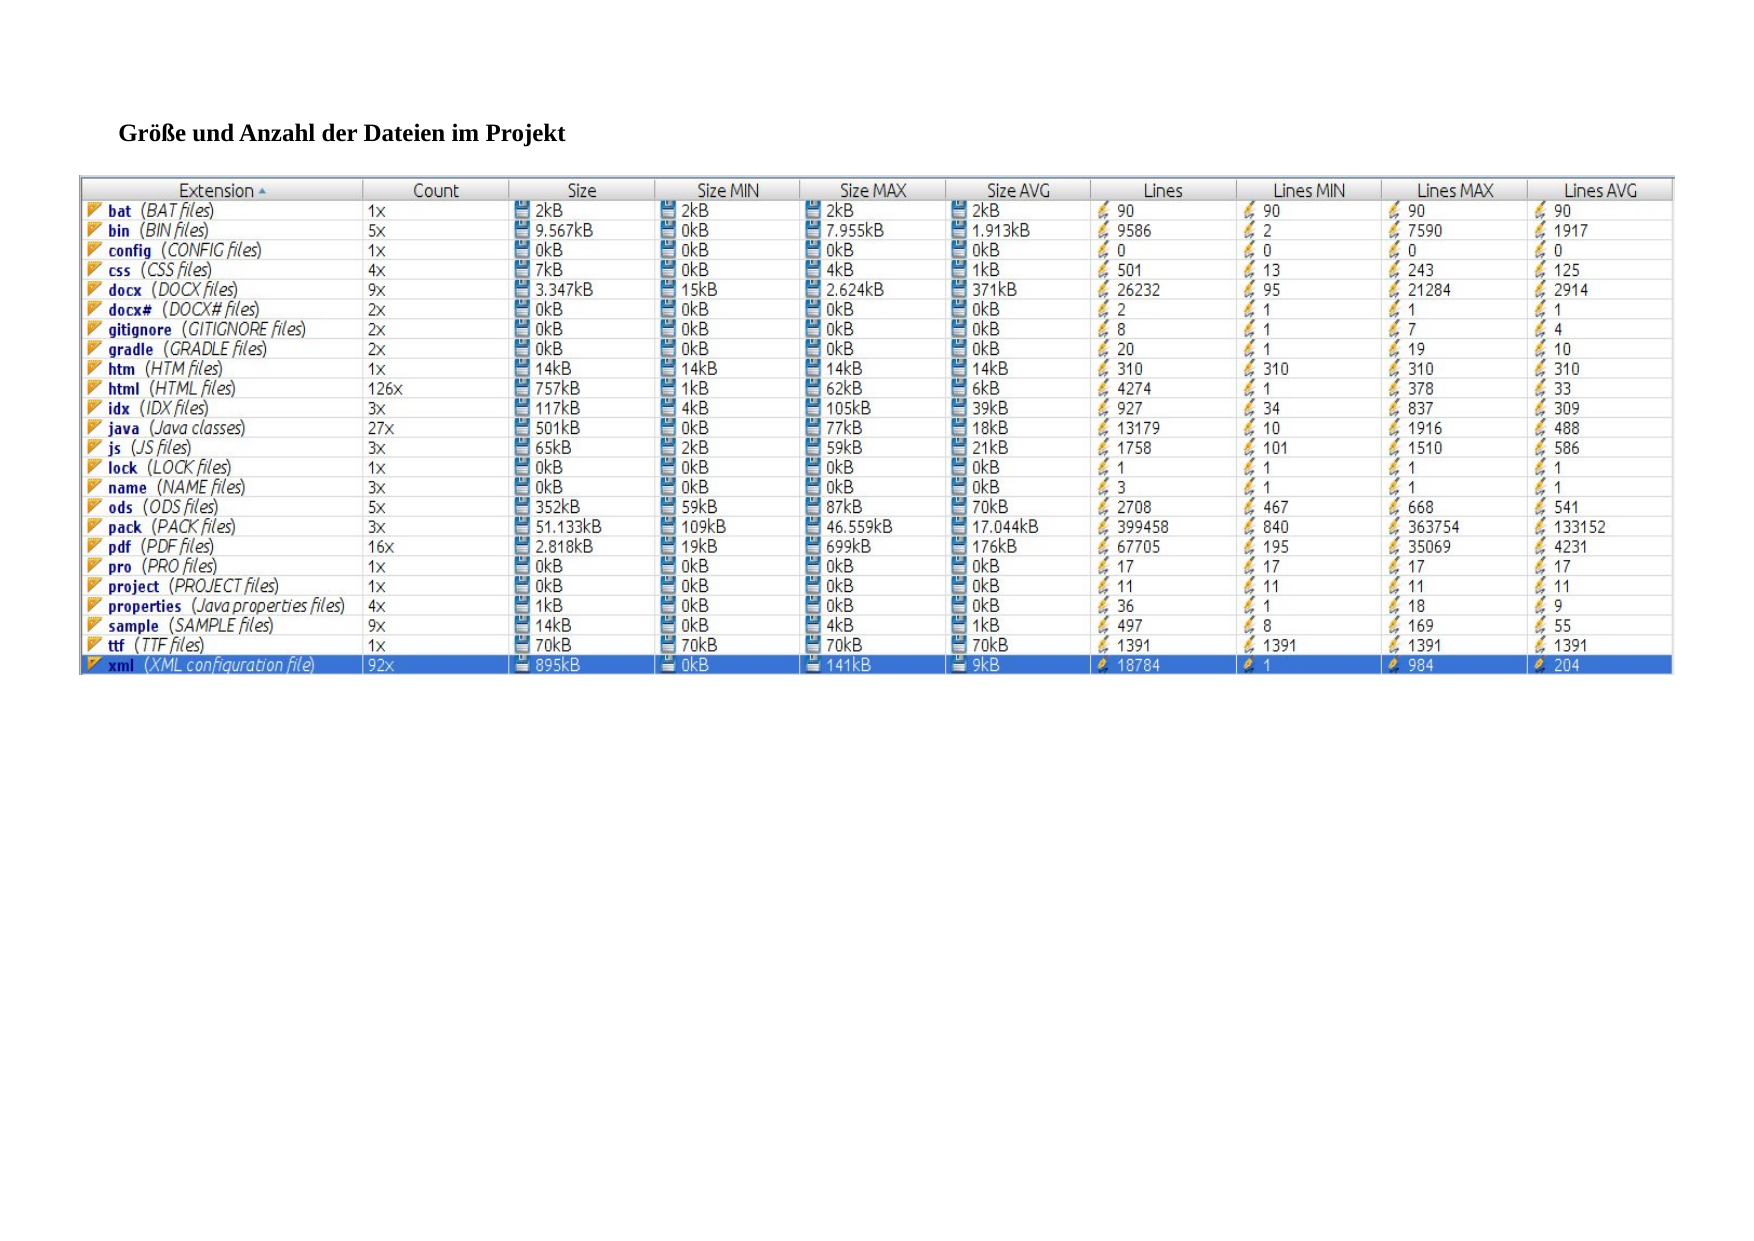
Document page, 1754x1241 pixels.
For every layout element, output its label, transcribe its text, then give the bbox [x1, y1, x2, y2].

picture [79, 175, 1675, 675]
text Größe und Anzahl der Dateien im Projekt [118, 118, 1636, 147]
